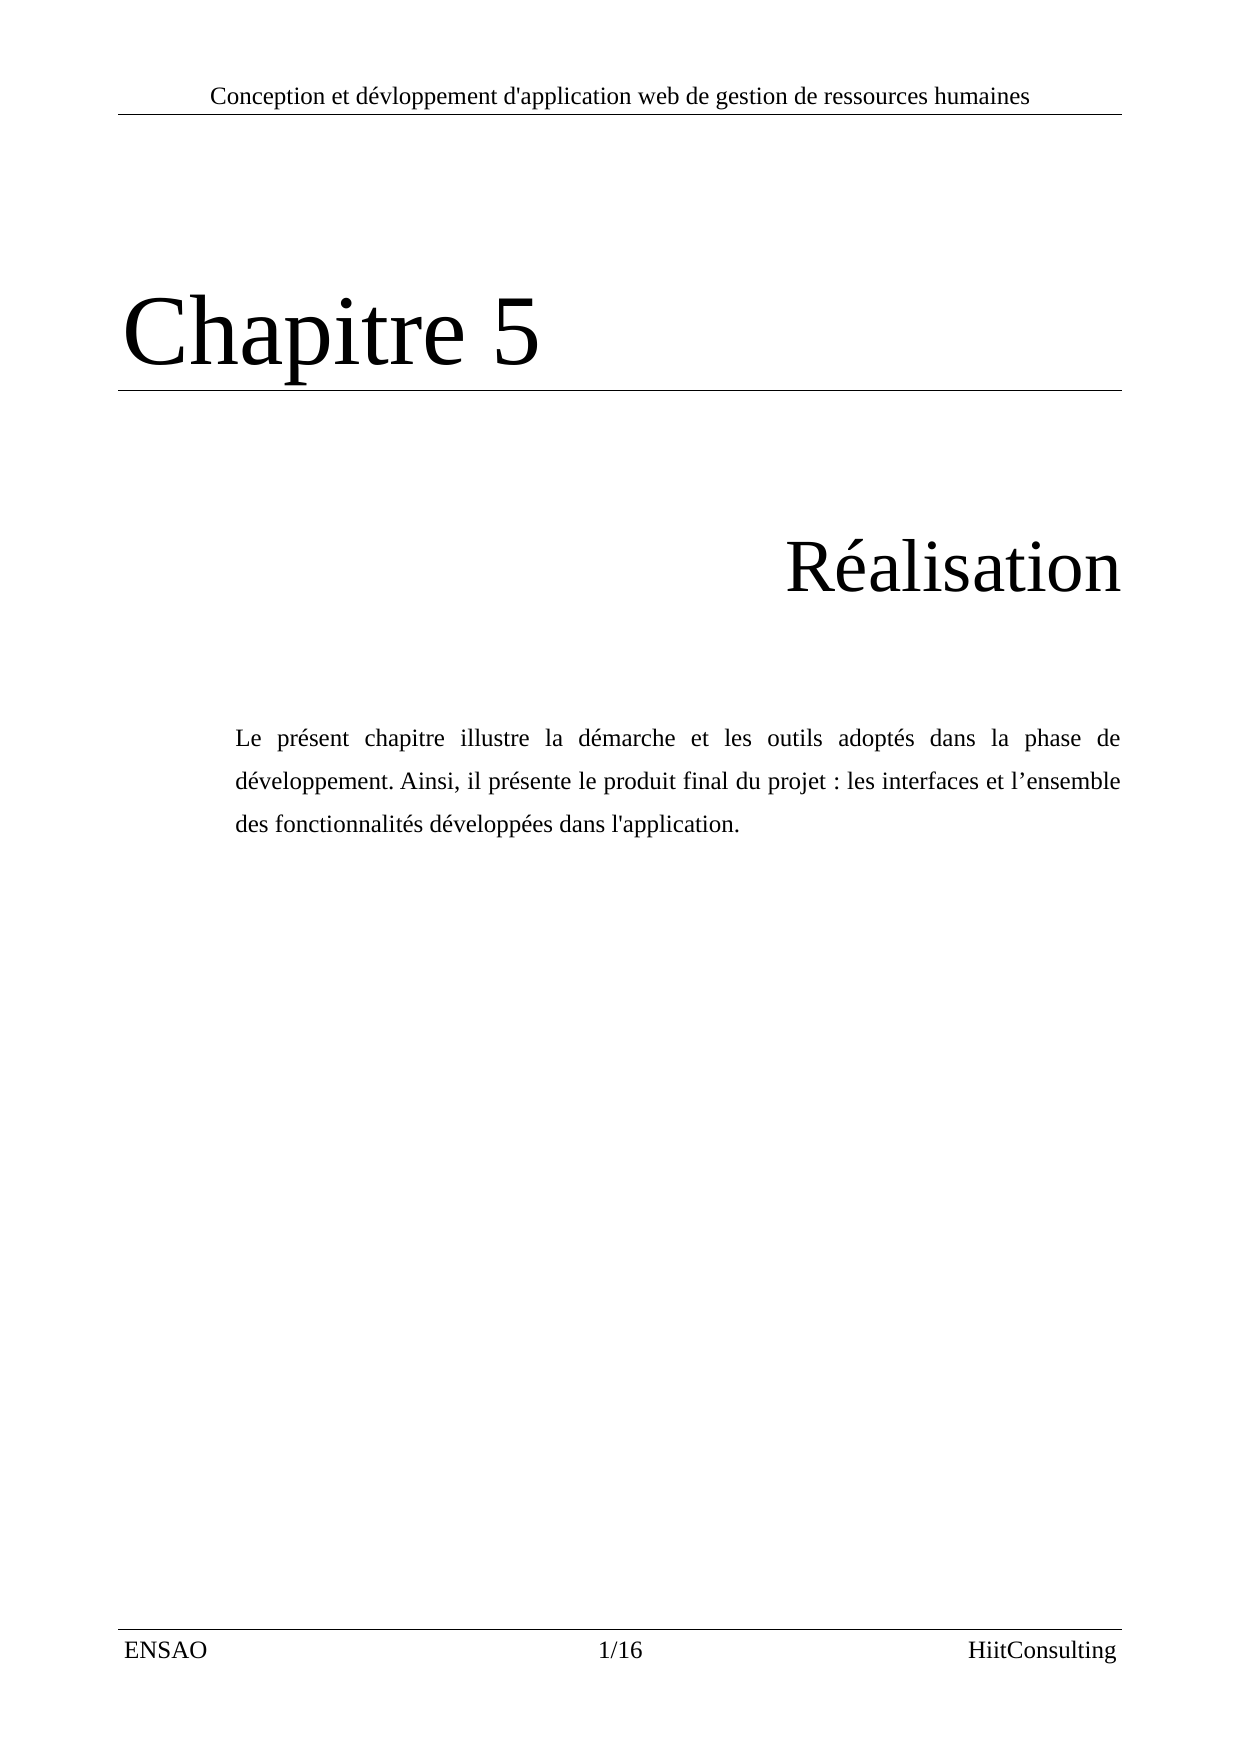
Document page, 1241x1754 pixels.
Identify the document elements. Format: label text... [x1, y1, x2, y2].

text Le présent chapitre illustre la démarche et les outils adoptés dans la phase de développement. Ainsi, il présente le produit final du projet : les interfaces et l’ensemble des fonctionnalités développées dans l'application. [235, 723, 1122, 838]
text Réalisation [118, 521, 1122, 607]
text Chapitre 5 [118, 266, 1122, 390]
